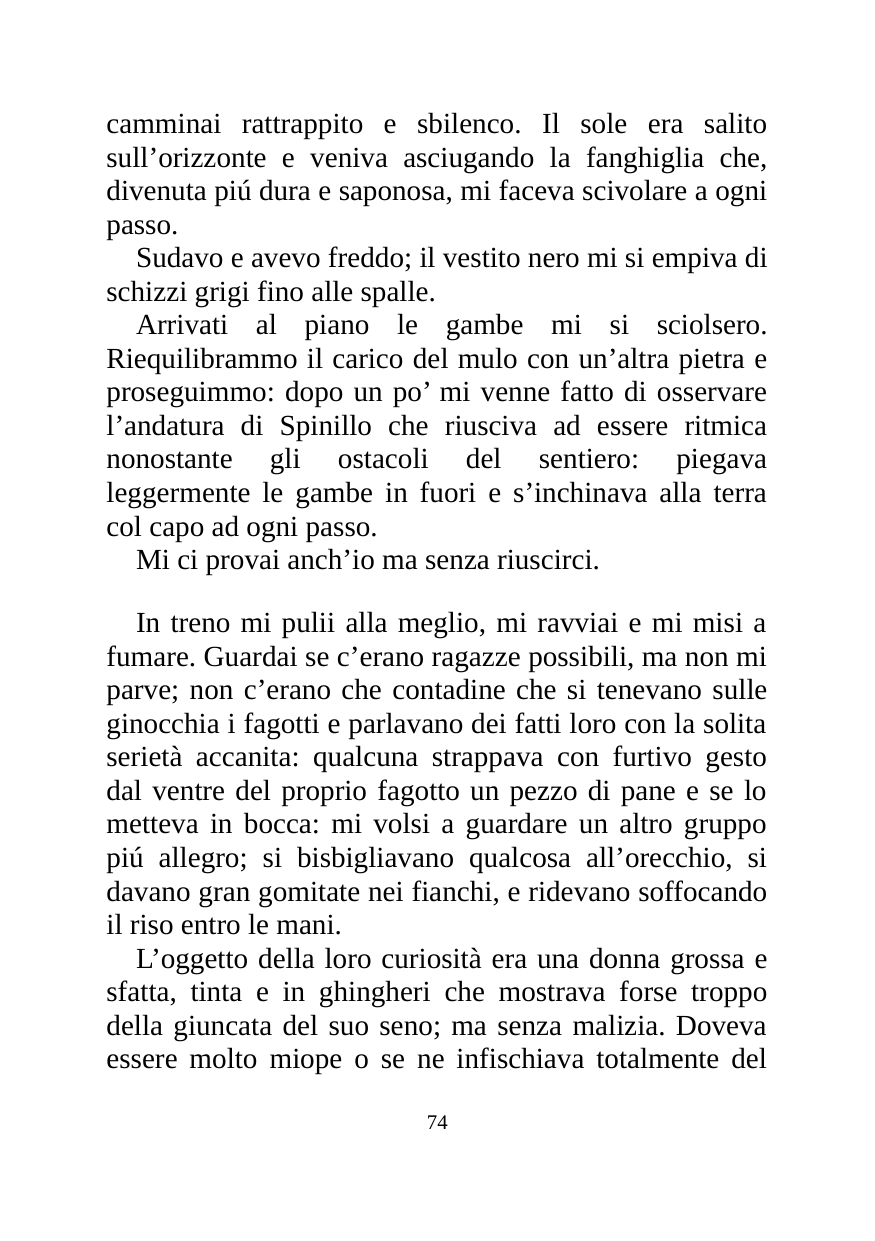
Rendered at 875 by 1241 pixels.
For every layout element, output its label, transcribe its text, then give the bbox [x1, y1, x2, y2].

text In treno mi pulii alla meglio, mi ravviai e mi misi a fumare. Guardai se c’erano ragazze possibili, ma non mi parve; non c’erano che contadine che si tenevano sulle ginocchia i fagotti e parlavano dei fatti loro con la solita serietà accanita: qualcuna strappava con furtivo gesto dal ventre del proprio fagotto un pezzo di pane e se lo metteva in bocca: mi volsi a guardare un altro gruppo piú allegro; si bisbigliavano qualcosa all’orecchio, si davano gran gomitate nei fianchi, e ridevano soffocando il riso entro le mani. [106, 605, 768, 941]
text Arrivati al piano le gambe mi si sciolsero. Riequilibrammo il carico del mulo con un’altra pietra e proseguimmo: dopo un po’ mi venne fatto di osservare l’andatura di Spinillo che riusciva ad essere ritmica nonostante gli ostacoli del sentiero: piegava leggermente le gambe in fuori e s’inchinava alla terra col capo ad ogni passo. [106, 307, 768, 542]
text Mi ci provai anch’io ma senza riuscirci. [106, 542, 768, 576]
text Sudavo e avevo freddo; il vestito nero mi si empiva di schizzi grigi fino alle spalle. [106, 240, 768, 307]
text L’oggetto della loro curiosità era una donna grossa e sfatta, tinta e in ghingheri che mostrava forse troppo della giuncata del suo seno; ma senza malizia. Doveva essere molto miope o se ne infischiava totalmente del [106, 941, 768, 1075]
text camminai rattrappito e sbilenco. Il sole era salito sull’orizzonte e veniva asciugando la fanghiglia che, divenuta piú dura e saponosa, mi faceva scivolare a ogni passo. [106, 106, 768, 240]
